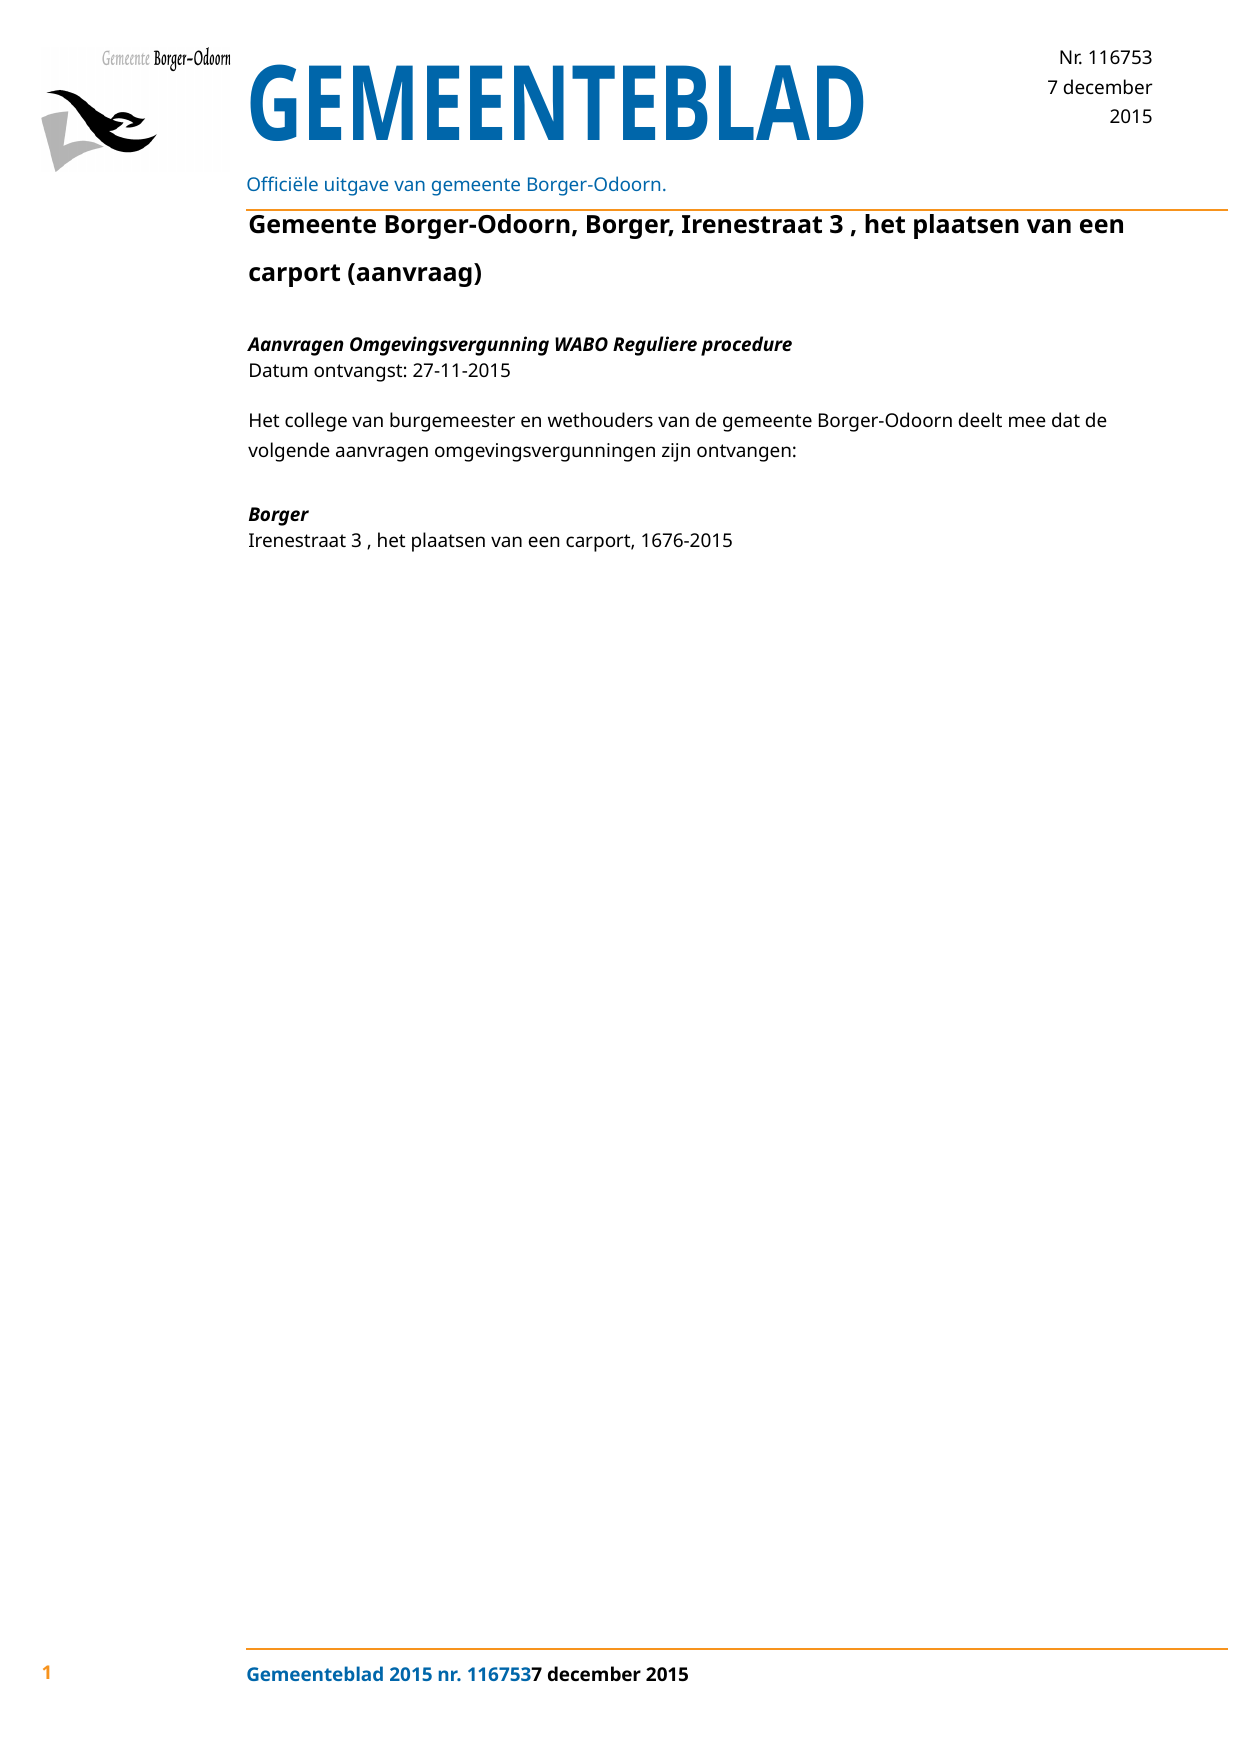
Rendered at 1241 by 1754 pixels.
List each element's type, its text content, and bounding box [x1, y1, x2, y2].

text Borger [248, 501, 1152, 527]
text Het college van burgemeester en wethouders van de gemeente Borger-Odoorn deelt mee dat de volgende aanvragen omgevingsvergunningen zijn ontvangen: [248, 408, 1152, 463]
text Datum ontvangst: 27-11-2015 [248, 357, 1152, 383]
text Irenestraat 3 , het plaatsen van een carport, 1676-2015 [248, 527, 1152, 553]
text Aanvragen Omgevingsvergunning WABO Reguliere procedure [248, 331, 1152, 357]
picture [41, 47, 231, 172]
text Gemeente Borger-Odoorn, Borger, Irenestraat 3 , het plaatsen van een carport (aanvraag) [248, 211, 1152, 288]
